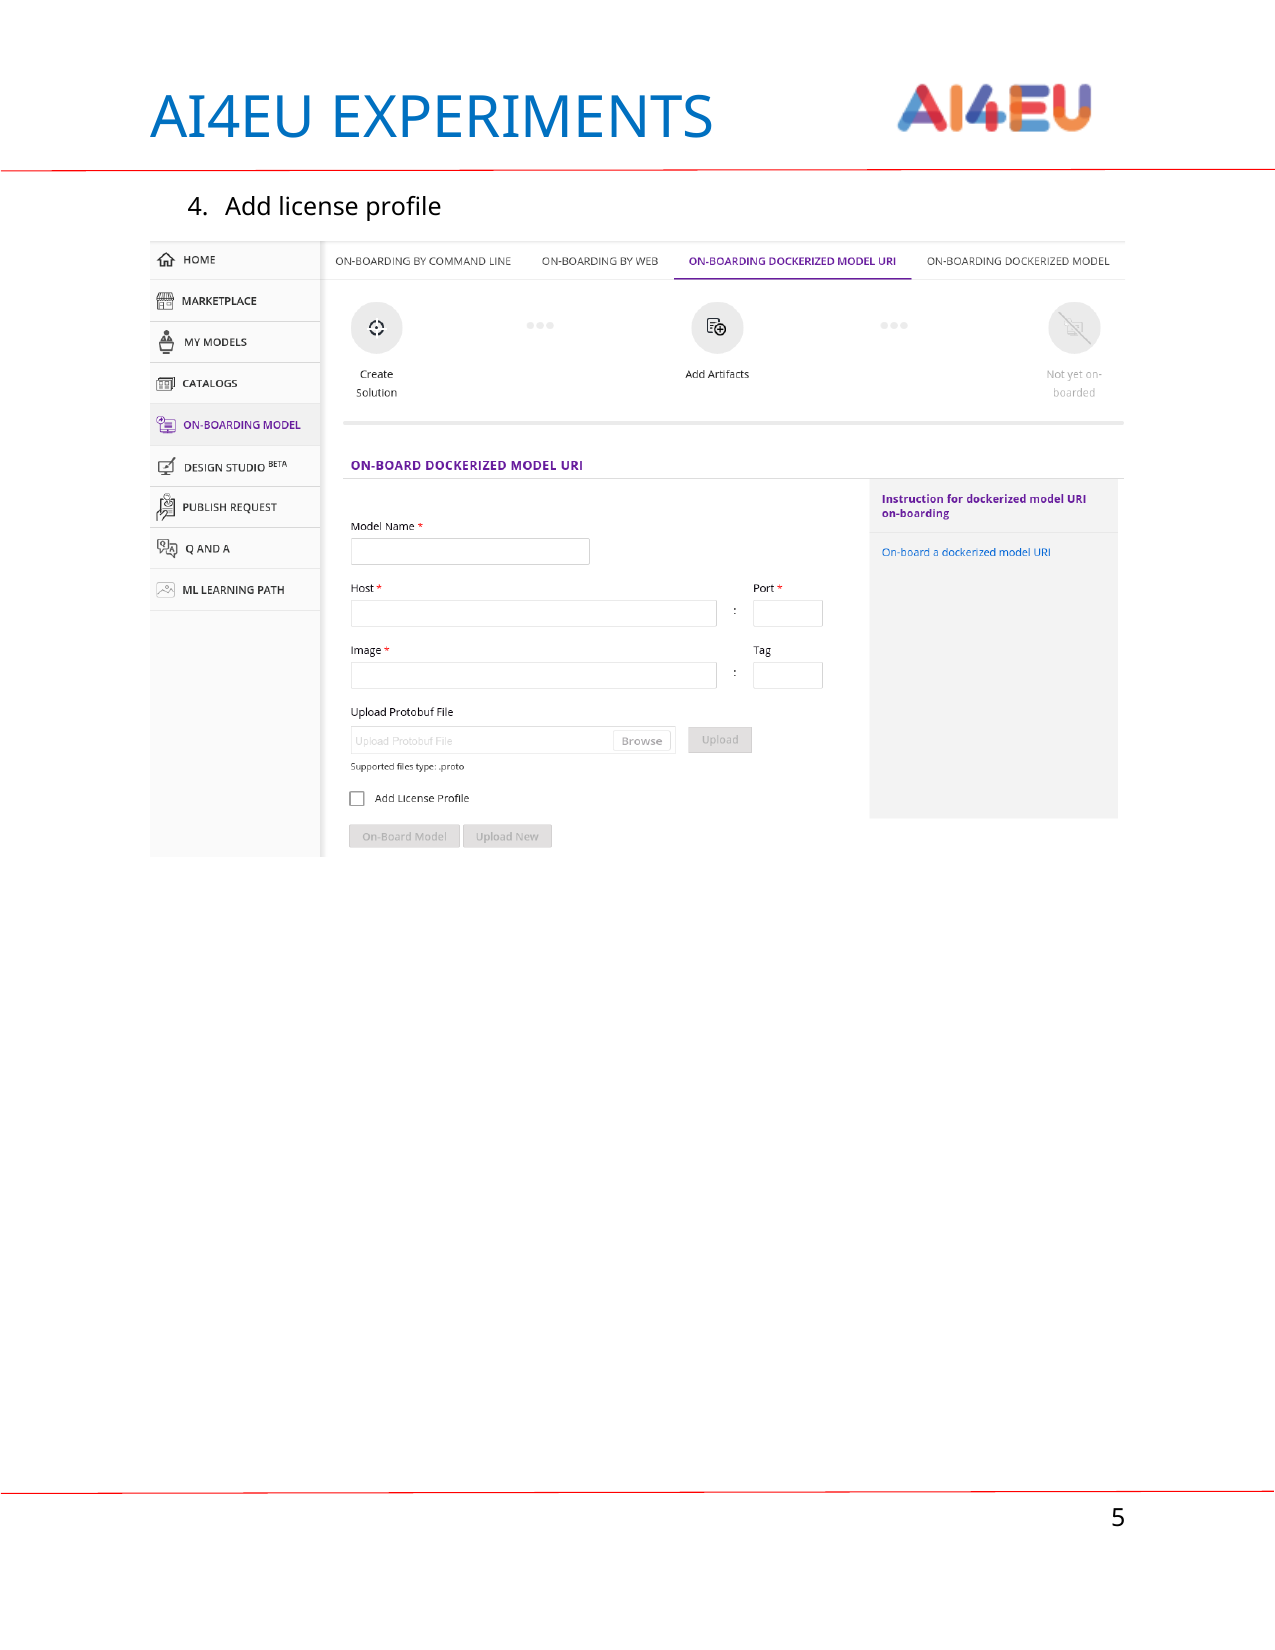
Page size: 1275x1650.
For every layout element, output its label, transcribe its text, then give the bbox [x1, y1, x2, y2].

picture [892, 78, 1099, 143]
list Add license profile [187, 188, 1125, 223]
picture [150, 241, 1125, 857]
